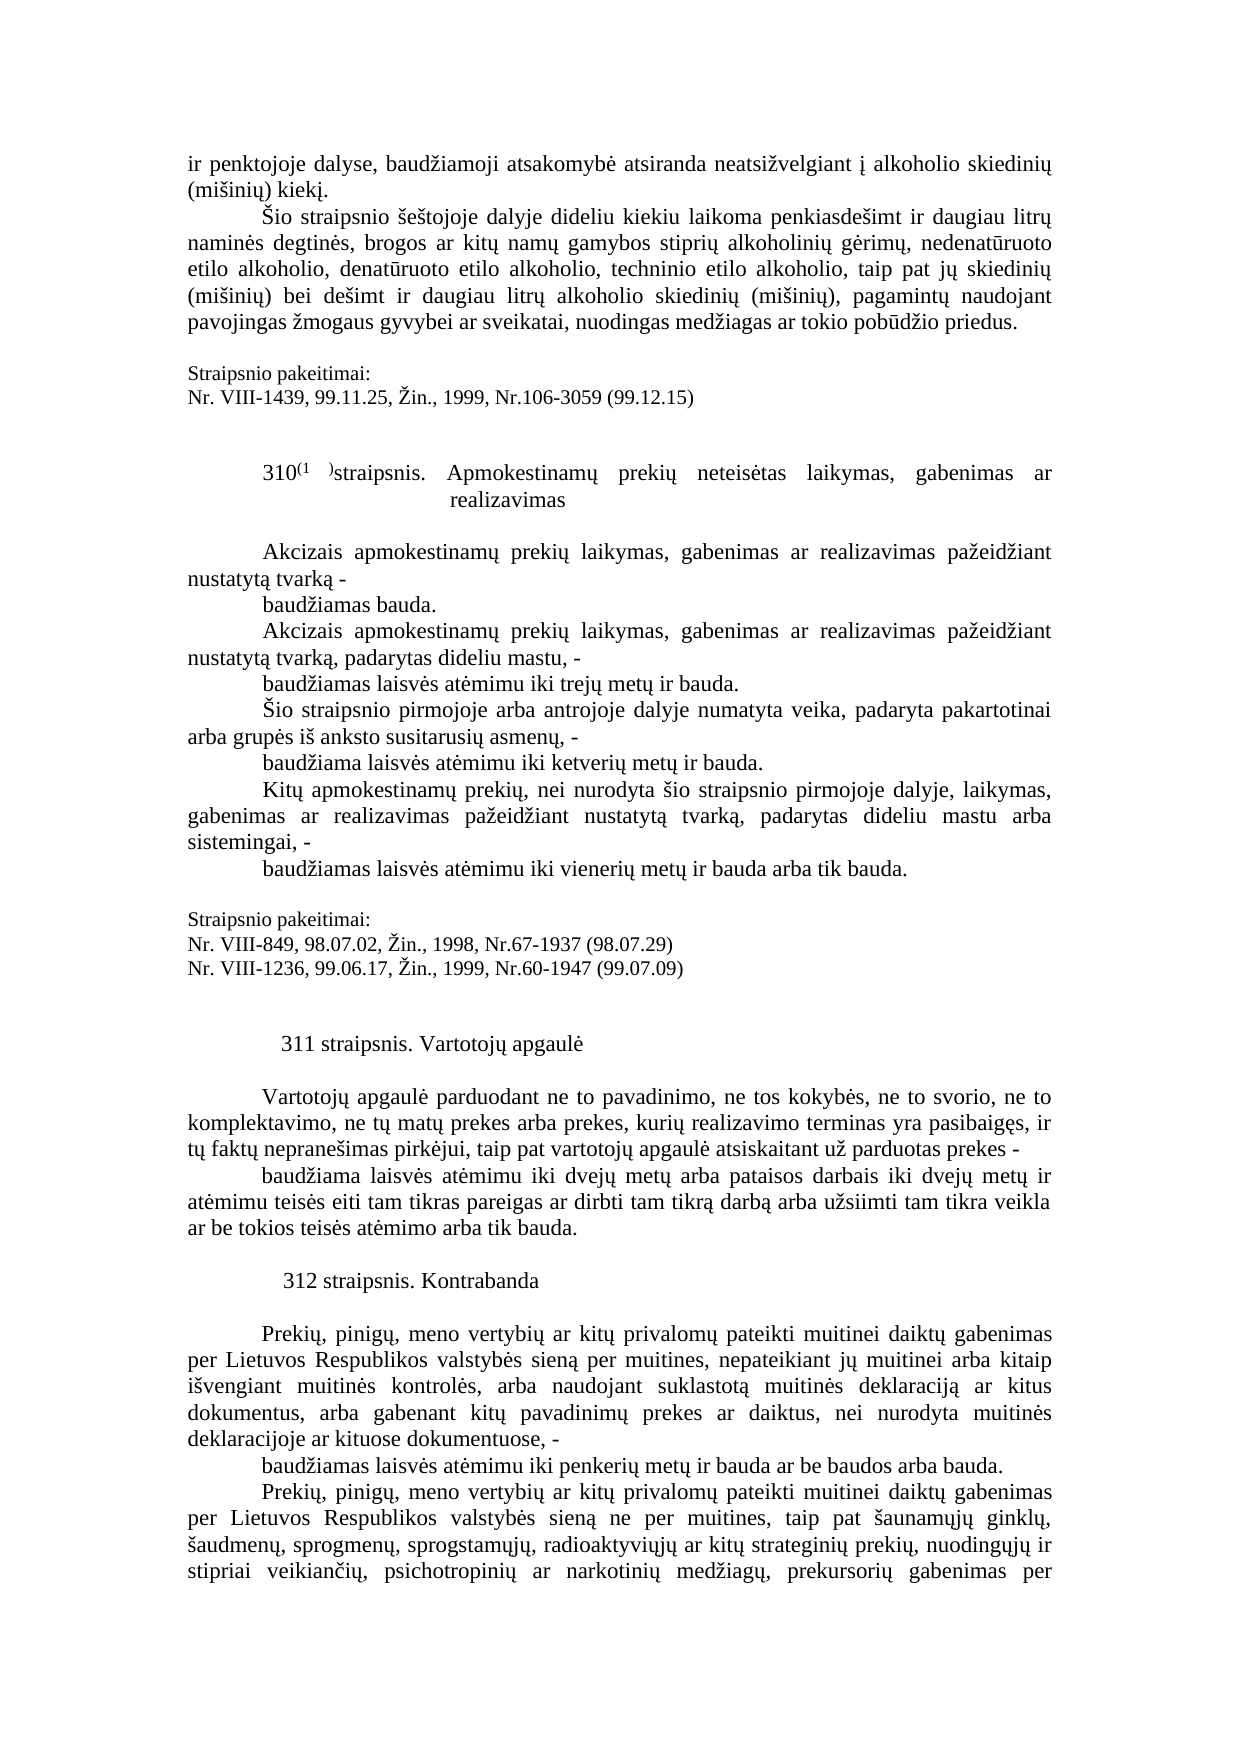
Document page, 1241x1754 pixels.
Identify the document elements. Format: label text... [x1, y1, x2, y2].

text Nr. VIII-849, 98.07.02, Žin., 1998, Nr.67-1937 (98.07.29) [187, 931, 1053, 956]
text baudžiama laisvės atėmimu iki ketverių metų ir bauda. [187, 749, 1053, 776]
text 310(1 )straipsnis. Apmokestinamų prekių neteisėtas laikymas, gabenimas ar realizavimas [262, 459, 1053, 512]
text 311 straipsnis. Vartotojų apgaulė [207, 1030, 1053, 1056]
text baudžiamas laisvės atėmimu iki trejų metų ir bauda. [187, 670, 1053, 697]
text baudžiamas laisvės atėmimu iki vienerių metų ir bauda arba tik bauda. [187, 855, 1053, 881]
text ir penktojoje dalyse, baudžiamoji atsakomybė atsiranda neatsižvelgiant į alkoholio skiedinių (mišinių) kiekį. [187, 150, 1053, 203]
text Straipsnio pakeitimai: [187, 907, 1053, 931]
text Vartotojų apgaulė parduodant ne to pavadinimo, ne tos kokybės, ne to svorio, ne to komplektavimo, ne tų matų prekes arba prekes, kurių realizavimo terminas yra pasibaigęs, ir tų faktų nepranešimas pirkėjui, taip pat vartotojų apgaulė atsiskaitant už parduotas prekes - [187, 1083, 1053, 1162]
text Prekių, pinigų, meno vertybių ar kitų privalomų pateikti muitinei daiktų gabenimas per Lietuvos Respublikos valstybės sieną ne per muitines, taip pat šaunamųjų ginklų, šaudmenų, sprogmenų, sprogstamųjų, radioaktyviųjų ar kitų strateginių prekių, nuodingųjų ir stipriai veikiančių, psichotropinių ar narkotinių medžiagų, prekursorių gabenimas per [187, 1478, 1053, 1583]
text Nr. VIII-1439, 99.11.25, Žin., 1999, Nr.106-3059 (99.12.15) [187, 385, 1053, 409]
text Kitų apmokestinamų prekių, nei nurodyta šio straipsnio pirmojoje dalyje, laikymas, gabenimas ar realizavimas pažeidžiant nustatytą tvarką, padarytas dideliu mastu arba sistemingai, - [187, 776, 1053, 855]
text Straipsnio pakeitimai: [187, 361, 1053, 385]
text baudžiama laisvės atėmimu iki dvejų metų arba pataisos darbais iki dvejų metų ir atėmimu teisės eiti tam tikras pareigas ar dirbti tam tikrą darbą arba užsiimti tam tikra veikla ar be tokios teisės atėmimo arba tik bauda. [187, 1162, 1053, 1241]
text Akcizais apmokestinamų prekių laikymas, gabenimas ar realizavimas pažeidžiant nustatytą tvarką - [187, 538, 1053, 591]
text 312 straipsnis. Kontrabanda [209, 1267, 1053, 1293]
text Šio straipsnio pirmojoje arba antrojoje dalyje numatyta veika, padaryta pakartotinai arba grupės iš anksto susitarusių asmenų, - [187, 697, 1053, 749]
text baudžiamas laisvės atėmimu iki penkerių metų ir bauda ar be baudos arba bauda. [187, 1452, 1053, 1478]
text Akcizais apmokestinamų prekių laikymas, gabenimas ar realizavimas pažeidžiant nustatytą tvarką, padarytas dideliu mastu, - [187, 617, 1053, 670]
text Nr. VIII-1236, 99.06.17, Žin., 1999, Nr.60-1947 (99.07.09) [187, 956, 1053, 979]
text baudžiamas bauda. [187, 591, 1053, 617]
text Prekių, pinigų, meno vertybių ar kitų privalomų pateikti muitinei daiktų gabenimas per Lietuvos Respublikos valstybės sieną per muitines, nepateikiant jų muitinei arba kitaip išvengiant muitinės kontrolės, arba naudojant suklastotą muitinės deklaraciją ar kitus dokumentus, arba gabenant kitų pavadinimų prekes ar daiktus, nei nurodyta muitinės deklaracijoje ar kituose dokumentuose, - [187, 1320, 1053, 1452]
text Šio straipsnio šeštojoje dalyje dideliu kiekiu laikoma penkiasdešimt ir daugiau litrų naminės degtinės, brogos ar kitų namų gamybos stiprių alkoholinių gėrimų, nedenatūruoto etilo alkoholio, denatūruoto etilo alkoholio, techninio etilo alkoholio, taip pat jų skiedinių (mišinių) bei dešimt ir daugiau litrų alkoholio skiedinių (mišinių), pagamintų naudojant pavojingas žmogaus gyvybei ar sveikatai, nuodingas medžiagas ar tokio pobūdžio priedus. [187, 203, 1053, 334]
